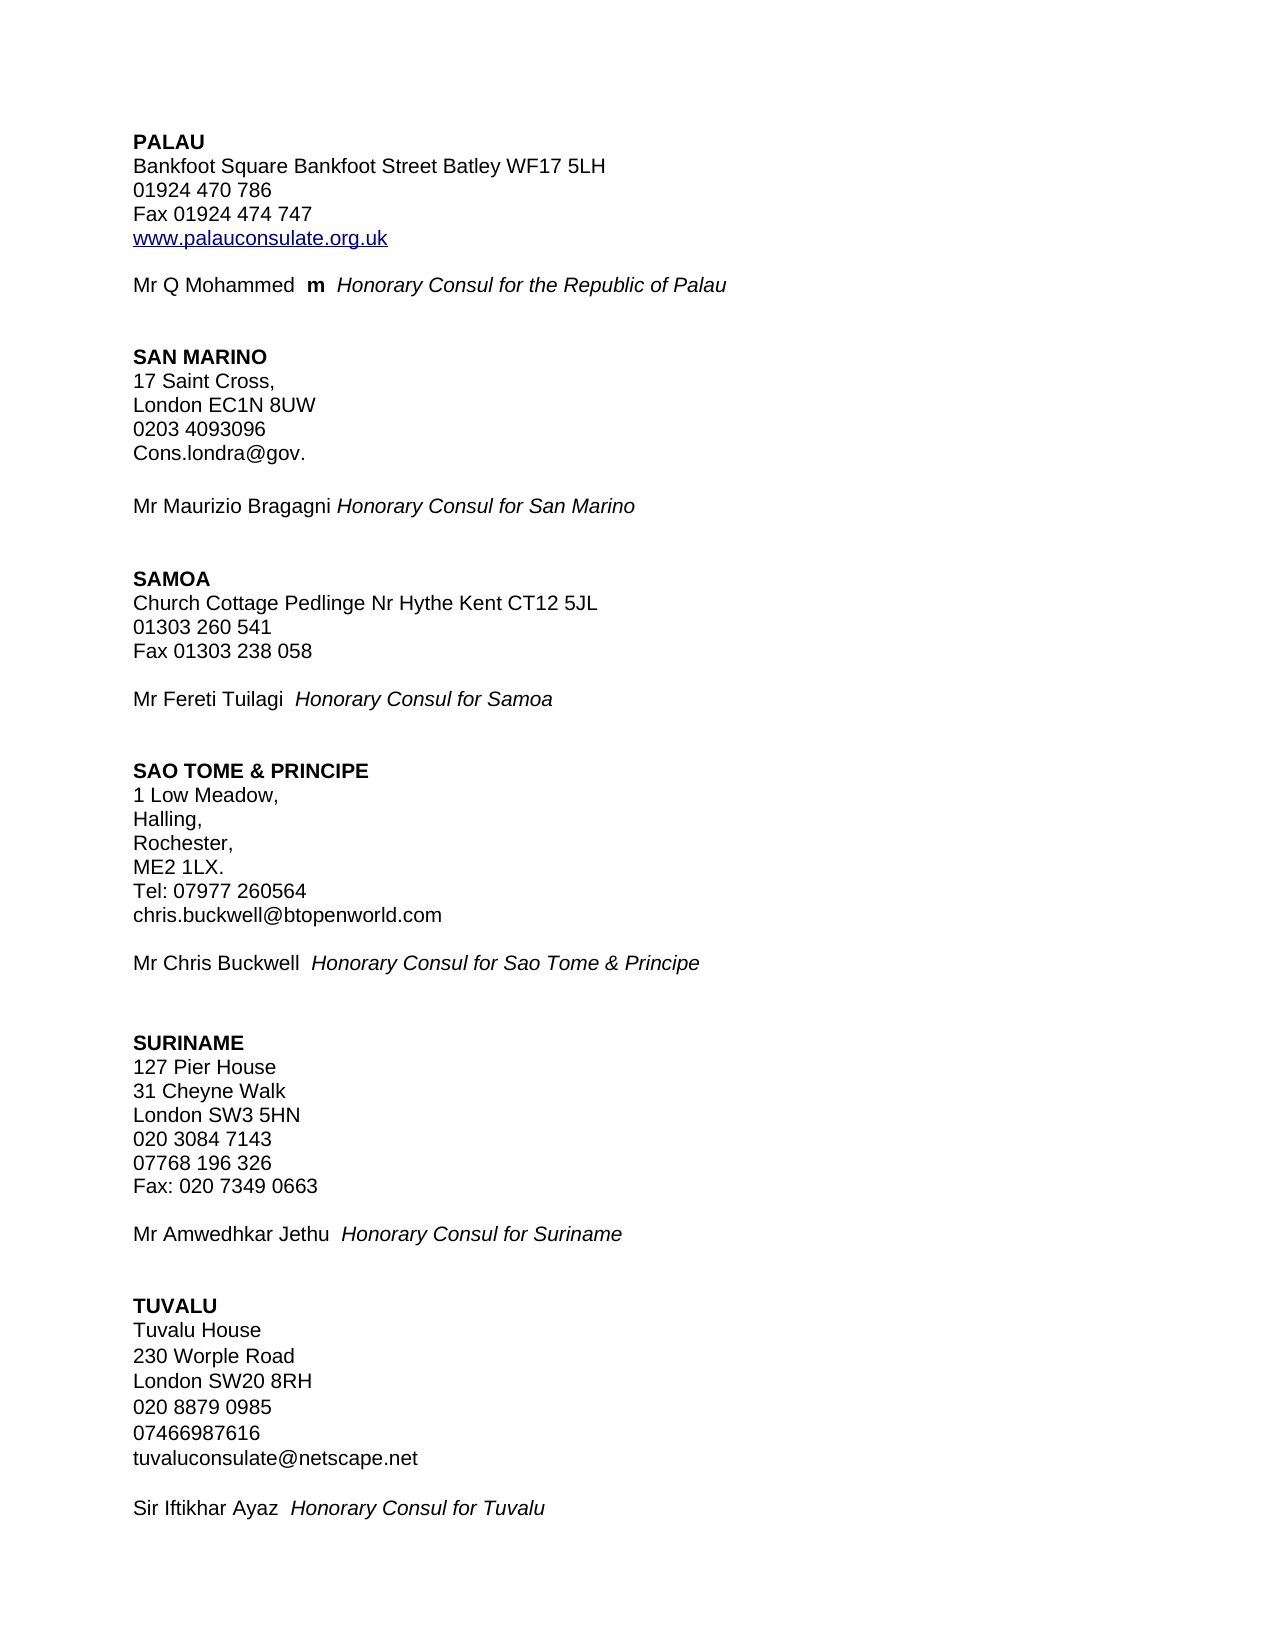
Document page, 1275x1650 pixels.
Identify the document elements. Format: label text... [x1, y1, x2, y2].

text London SW3 5HN [133, 1102, 1181, 1126]
subtitle SAO TOME & PRINCIPE [133, 759, 1181, 783]
text 01303 260 541 [133, 615, 1181, 639]
text Mr Fereti Tuilagi Honorary Consul for Samoa [133, 687, 1181, 711]
text London EC1N 8UW [133, 393, 1181, 417]
text 17 Saint Cross, [133, 369, 1181, 393]
text Tel: 07977 260564 [133, 879, 1181, 903]
text 07466987616 [133, 1421, 1181, 1444]
text 01924 470 786 [133, 177, 1181, 201]
text Fax: 020 7349 0663 [133, 1174, 1181, 1198]
text Mr Amwedhkar Jethu Honorary Consul for Suriname [133, 1222, 1181, 1246]
text PALAU [133, 129, 1181, 153]
text Church Cottage Pedlinge Nr Hythe Kent CT12 5JL [133, 591, 1181, 615]
text Fax 01924 474 747 [133, 201, 1181, 225]
subtitle SAN MARINO [133, 345, 1181, 369]
text 020 3084 7143 [133, 1126, 1181, 1150]
text Tuvalu House [133, 1318, 1181, 1342]
text Cons.londra@gov. [133, 441, 1181, 465]
text Rochester, [133, 831, 1181, 855]
text www.palauconsulate.org.uk [133, 225, 1181, 249]
text TUVALU [133, 1294, 1181, 1318]
text 1 Low Meadow, [133, 783, 1181, 807]
text 31 Cheyne Walk [133, 1078, 1181, 1102]
text 07768 196 326 [133, 1150, 1181, 1174]
text Halling, [133, 807, 1181, 831]
text 020 8879 0985 [133, 1395, 1181, 1419]
subtitle SURINAME [133, 1031, 1181, 1054]
text Bankfoot Square Bankfoot Street Batley WF17 5LH [133, 153, 1181, 177]
text ME2 1LX. [133, 855, 1181, 879]
text 127 Pier House [133, 1054, 1181, 1078]
text tuvaluconsulate@netscape.net [133, 1446, 1181, 1470]
text Fax 01303 238 058 [133, 639, 1181, 663]
text Mr Q Mohammed m Honorary Consul for the Republic of Palau [133, 273, 1181, 297]
text Mr Chris Buckwell Honorary Consul for Sao Tome & Principe [133, 951, 1181, 974]
text chris.buckwell@btopenworld.com [133, 903, 1181, 927]
text Sir Iftikhar Ayaz Honorary Consul for Tuvalu [133, 1496, 1181, 1520]
subtitle SAMOA [133, 567, 1181, 591]
text London SW20 8RH [133, 1369, 1181, 1393]
text 230 Worple Road [133, 1344, 1181, 1368]
text Mr Maurizio Bragagni Honorary Consul for San Marino [133, 489, 1181, 519]
text 0203 4093096 [133, 417, 1181, 441]
